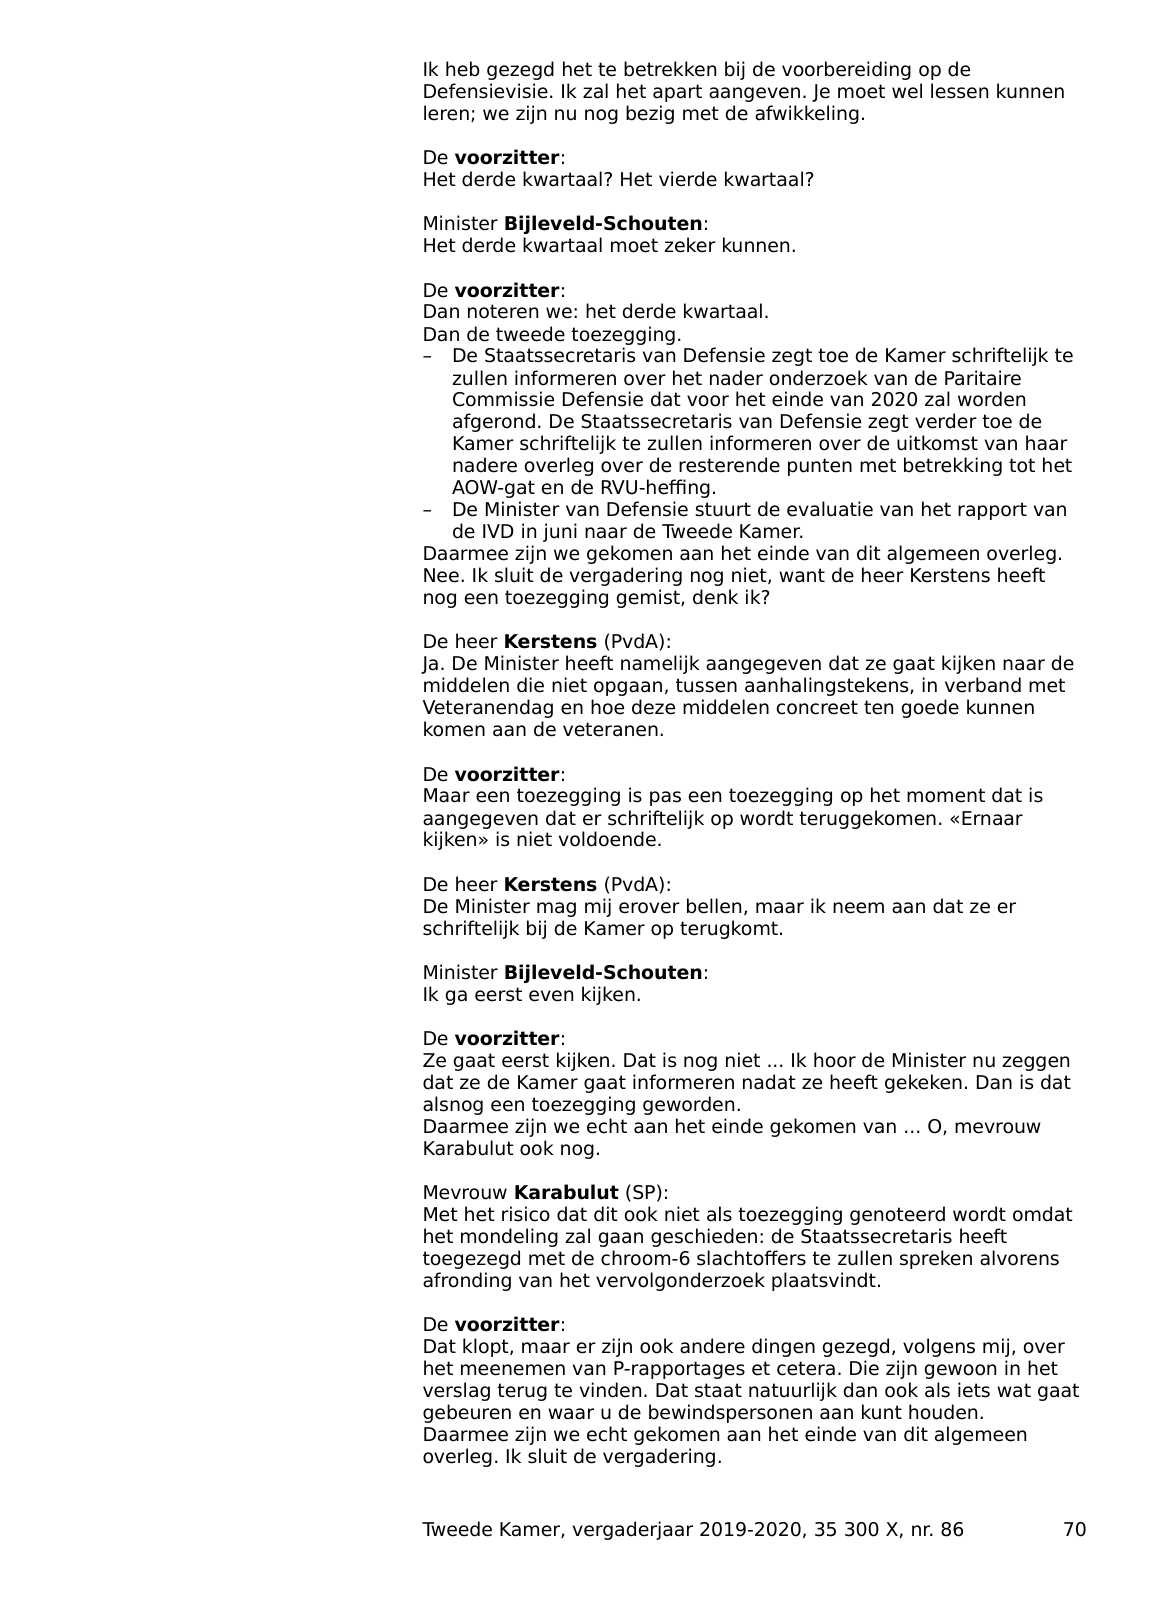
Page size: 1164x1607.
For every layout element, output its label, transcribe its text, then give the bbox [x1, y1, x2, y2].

text De voorzitter: [422, 279, 1087, 301]
text De Minister mag mij erover bellen, maar ik neem aan dat ze er schriftelijk bij de Kamer op terugkomt. [422, 896, 1087, 939]
text Maar een toezegging is pas een toezegging op het moment dat is aangegeven dat er schriftelijk op wordt teruggekomen. «Ernaar kijken» is niet voldoende. [422, 785, 1087, 851]
text Dan noteren we: het derde kwartaal. [422, 301, 1087, 323]
text Minister Bijleveld-Schouten: [422, 962, 1087, 984]
text Met het risico dat dit ook niet als toezegging genoteerd wordt omdat het mondeling zal gaan geschieden: de Staatssecretaris heeft toegezegd met de chroom-6 slachtoffers te zullen spreken alvorens afronding van het vervolgonderzoek plaatsvindt. [422, 1204, 1087, 1292]
text Ik ga eerst even kijken. [422, 984, 1087, 1006]
text De voorzitter: [422, 763, 1087, 785]
text Minister Bijleveld-Schouten: [422, 213, 1087, 235]
text Ja. De Minister heeft namelijk aangegeven dat ze gaat kijken naar de middelen die niet opgaan, tussen aanhalingstekens, in verband met Veteranendag en hoe deze middelen concreet ten goede kunnen komen aan de veteranen. [422, 653, 1087, 741]
text Het derde kwartaal moet zeker kunnen. [422, 235, 1087, 257]
text Ze gaat eerst kijken. Dat is nog niet ... Ik hoor de Minister nu zeggen dat ze de Kamer gaat informeren nadat ze heeft gekeken. Dan is dat alsnog een toezegging geworden. [422, 1050, 1087, 1116]
text Daarmee zijn we echt aan het einde gekomen van ... O, mevrouw Karabulut ook nog. [422, 1116, 1087, 1160]
text Dat klopt, maar er zijn ook andere dingen gezegd, volgens mij, over het meenemen van P-rapportages et cetera. Die zijn gewoon in het verslag terug te vinden. Dat staat natuurlijk dan ook als iets wat gaat gebeuren en waar u de bewindspersonen aan kunt houden. [422, 1336, 1087, 1424]
text – De Minister van Defensie stuurt de evaluatie van het rapport van de IVD in juni naar de Tweede Kamer. [422, 499, 1087, 543]
text De voorzitter: [422, 147, 1087, 169]
text De voorzitter: [422, 1028, 1087, 1050]
text Daarmee zijn we echt gekomen aan het einde van dit algemeen overleg. Ik sluit de vergadering. [422, 1424, 1087, 1468]
text Ik heb gezegd het te betrekken bij de voorbereiding op de Defensievisie. Ik zal het apart aangeven. Je moet wel lessen kunnen leren; we zijn nu nog bezig met de afwikkeling. [422, 59, 1087, 125]
text Mevrouw Karabulut (SP): [422, 1182, 1087, 1204]
text De voorzitter: [422, 1314, 1087, 1336]
text Daarmee zijn we gekomen aan het einde van dit algemeen overleg. Nee. Ik sluit de vergadering nog niet, want de heer Kerstens heeft nog een toezegging gemist, denk ik? [422, 543, 1087, 609]
text Het derde kwartaal? Het vierde kwartaal? [422, 169, 1087, 191]
text – De Staatssecretaris van Defensie zegt toe de Kamer schriftelijk te zullen informeren over het nader onderzoek van de Paritaire Commissie Defensie dat voor het einde van 2020 zal worden afgerond. De Staatssecretaris van Defensie zegt verder toe de Kamer schriftelijk te zullen informeren over de uitkomst van haar nadere overleg over de resterende punten met betrekking tot het AOW-gat en de RVU-heffing. [422, 345, 1087, 499]
text De heer Kerstens (PvdA): [422, 631, 1087, 653]
text De heer Kerstens (PvdA): [422, 873, 1087, 896]
text Dan de tweede toezegging. [422, 323, 1087, 345]
